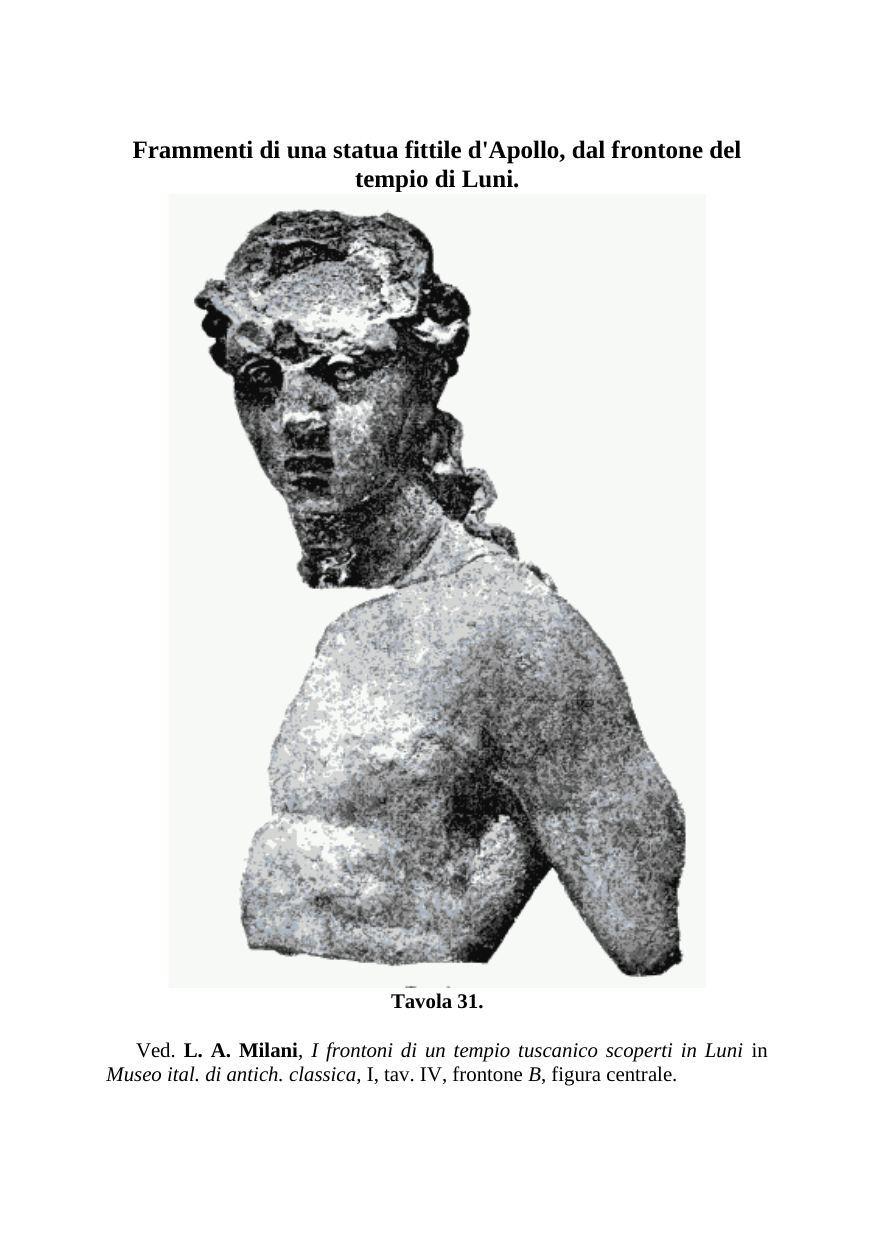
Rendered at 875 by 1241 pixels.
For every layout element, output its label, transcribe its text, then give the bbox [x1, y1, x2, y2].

text Tavola 31. [106, 989, 768, 1013]
text Frammenti di una statua fittile d'Apollo, dal frontone del tempio di Luni. [106, 135, 768, 192]
text Ved. L. A. Milani, I frontoni di un tempio tuscanico scoperti in Luni in Museo ital. di antich. classica, I, tav. IV, frontone B, figura centrale. [106, 1037, 768, 1086]
picture [168, 194, 706, 988]
